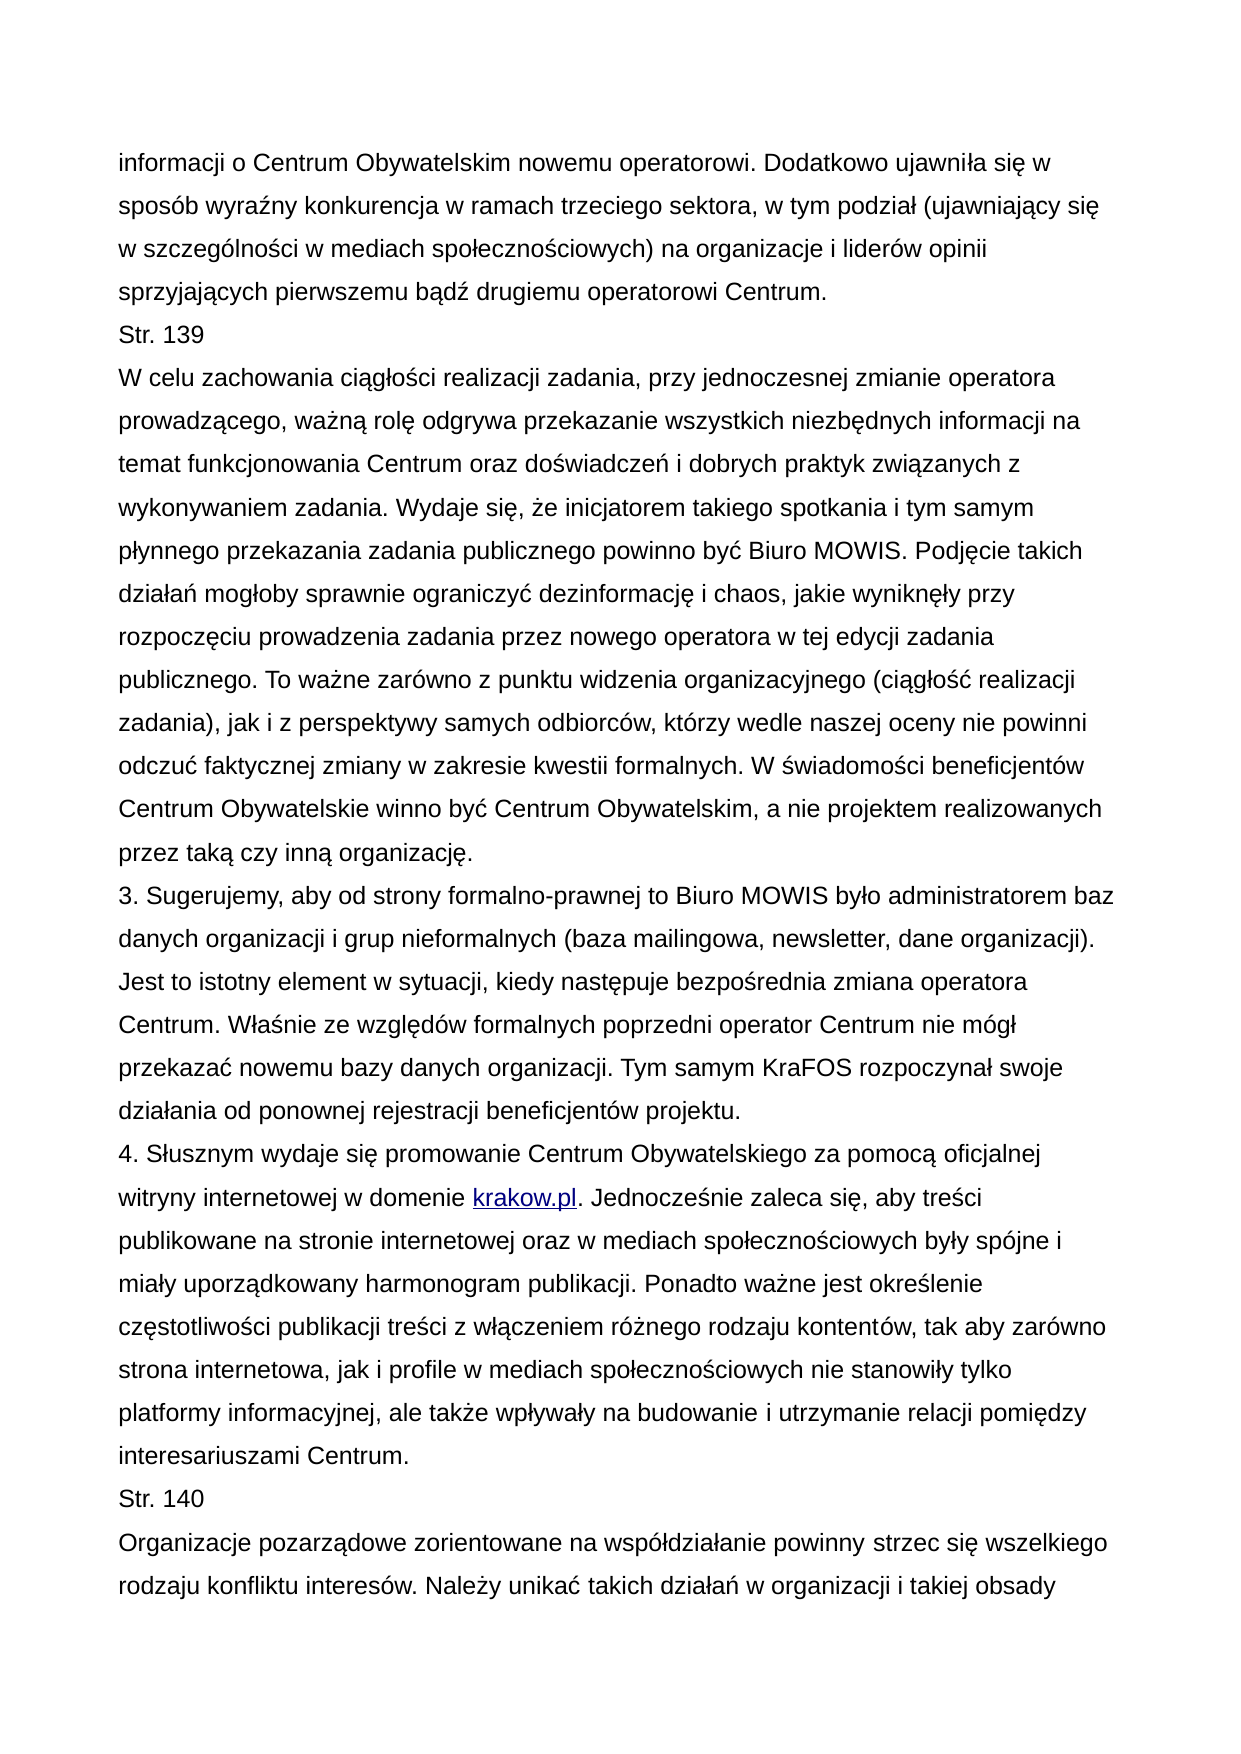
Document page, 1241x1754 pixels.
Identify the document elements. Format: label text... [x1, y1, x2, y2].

text Str. 140 [118, 1484, 1122, 1513]
text 4. Słusznym wydaje się promowanie Centrum Obywatelskiego za pomocą oficjalnej witryny internetowej w domenie krakow.pl. Jednocześnie zaleca się, aby treści publikowane na stronie internetowej oraz w mediach społecznościowych były spójne i miały uporządkowany harmonogram publikacji. Ponadto ważne jest określenie częstotliwości publikacji treści z włączeniem różnego rodzaju kontentów, tak aby zarówno strona internetowa, jak i profile w mediach społecznościowych nie stanowiły tylko platformy informacyjnej, ale także wpływały na budowanie i utrzymanie relacji pomiędzy interesariuszami Centrum. [118, 1139, 1122, 1470]
text informacji o Centrum Obywatelskim nowemu operatorowi. Dodatkowo ujawniła się w sposób wyraźny konkurencja w ramach trzeciego sektora, w tym podział (ujawniający się w szczególności w mediach społecznościowych) na organizacje i liderów opinii sprzyjających pierwszemu bądź drugiemu operatorowi Centrum. [118, 148, 1122, 306]
text Str. 139 [118, 320, 1122, 349]
text W celu zachowania ciągłości realizacji zadania, przy jednoczesnej zmianie operatora prowadzącego, ważną rolę odgrywa przekazanie wszystkich niezbędnych informacji na temat funkcjonowania Centrum oraz doświadczeń i dobrych praktyk związanych z wykonywaniem zadania. Wydaje się, że inicjatorem takiego spotkania i tym samym płynnego przekazania zadania publicznego powinno być Biuro MOWIS. Podjęcie takich działań mogłoby sprawnie ograniczyć dezinformację i chaos, jakie wyniknęły przy rozpoczęciu prowadzenia zadania przez nowego operatora w tej edycji zadania publicznego. To ważne zarówno z punktu widzenia organizacyjnego (ciągłość realizacji zadania), jak i z perspektywy samych odbiorców, którzy wedle naszej oceny nie powinni odczuć faktycznej zmiany w zakresie kwestii formalnych. W świadomości beneficjentów Centrum Obywatelskie winno być Centrum Obywatelskim, a nie projektem realizowanych przez taką czy inną organizację. [118, 363, 1122, 866]
text 3. Sugerujemy, aby od strony formalno-prawnej to Biuro MOWIS było administratorem baz danych organizacji i grup nieformalnych (baza mailingowa, newsletter, dane organizacji). Jest to istotny element w sytuacji, kiedy następuje bezpośrednia zmiana operatora Centrum. Właśnie ze względów formalnych poprzedni operator Centrum nie mógł przekazać nowemu bazy danych organizacji. Tym samym KraFOS rozpoczynał swoje działania od ponownej rejestracji beneficjentów projektu. [118, 881, 1122, 1125]
text Organizacje pozarządowe zorientowane na współdziałanie powinny strzec się wszelkiego rodzaju konfliktu interesów. Należy unikać takich działań w organizacji i takiej obsady [118, 1528, 1122, 1599]
